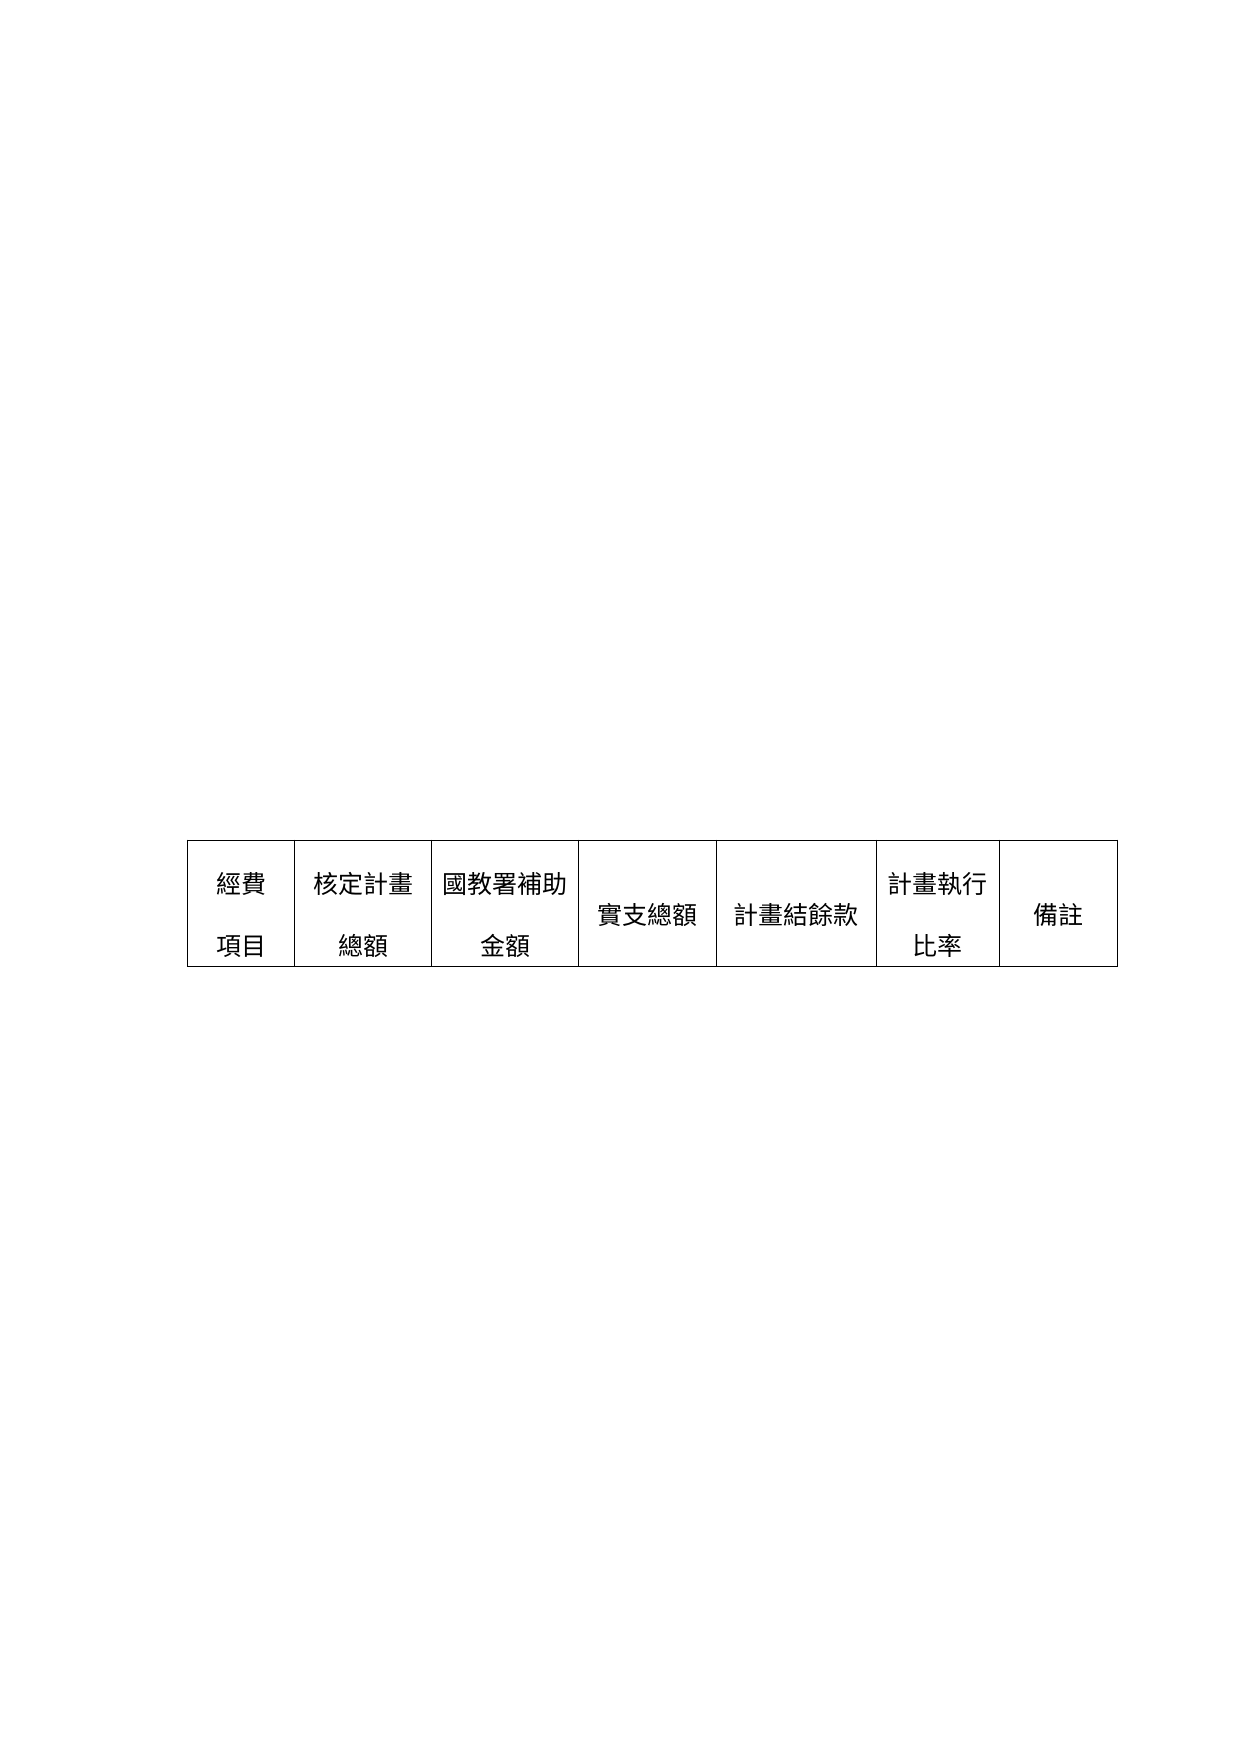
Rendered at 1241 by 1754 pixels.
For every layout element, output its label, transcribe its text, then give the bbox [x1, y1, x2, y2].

table_header 國教署補助金額 [432, 841, 578, 966]
table_header 核定計畫總額 [295, 841, 431, 966]
table_header 備註 [1000, 841, 1117, 966]
table_header 實支總額 [579, 841, 716, 966]
table_header 計畫執行比率 [877, 841, 999, 966]
table_header 計畫結餘款 [717, 841, 876, 966]
table_header 經費 項目 [188, 841, 294, 966]
